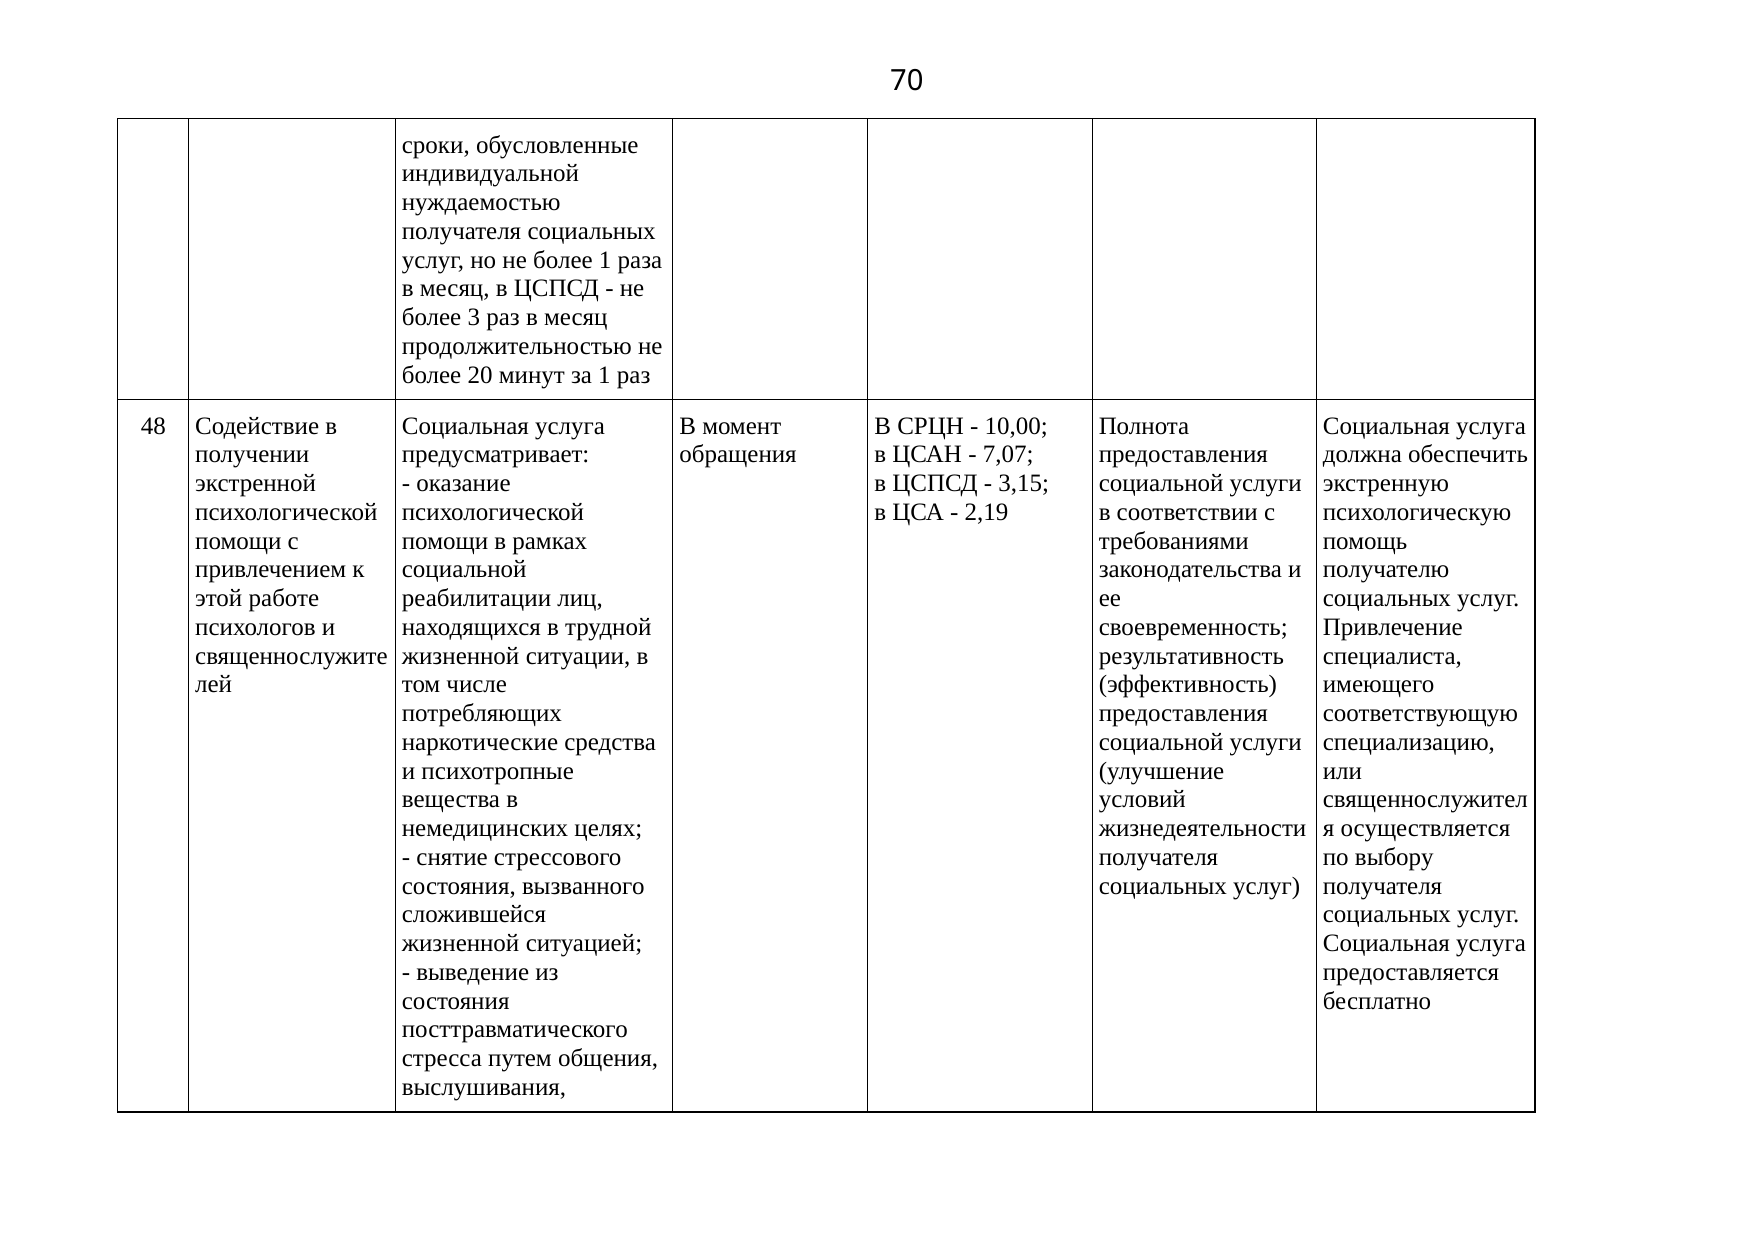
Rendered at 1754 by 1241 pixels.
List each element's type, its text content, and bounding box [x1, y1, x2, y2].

table_cell [189, 119, 395, 399]
table_cell сроки, обусловленные индивидуальной нуждаемостью получателя социальных услуг, но не более 1 раза в месяц, в ЦСПСД - не более 3 раз в месяц продолжительностью не более 20 минут за 1 раз [396, 119, 672, 399]
table_cell В момент обращения [673, 400, 867, 1111]
table_cell [673, 119, 867, 399]
table_cell Полнота предоставления социальной услуги в соответствии с требованиями законодательства и ее своевременность; результативность (эффективность) предоставления социальной услуги (улучшение условий жизнедеятельности получателя социальных услуг) [1093, 400, 1316, 1111]
table_cell [1093, 119, 1316, 399]
table_cell Содействие в получении экстренной психологической помощи с привлечением к этой работе психологов и священнослужителей [189, 400, 395, 1111]
table_cell [868, 119, 1092, 399]
table_cell [118, 119, 188, 399]
table_cell Социальная услуга должна обеспечить экстренную психологическую помощь получателю социальных услуг. Привлечение специалиста, имеющего соответствующую специализацию, или священнослужителя осуществляется по выбору получателя социальных услуг. Социальная услуга предоставляется бесплатно [1317, 400, 1534, 1111]
table_cell 48 [118, 400, 188, 1111]
table_cell Социальная услуга предусматривает: - оказание психологической помощи в рамках социальной реабилитации лиц, находящихся в трудной жизненной ситуации, в том числе потребляющих наркотические средства и психотропные вещества в немедицинских целях; - снятие стрессового состояния, вызванного сложившейся жизненной ситуацией; - выведение из состояния посттравматического стресса путем общения, выслушивания, [396, 400, 672, 1111]
table_cell [1317, 119, 1534, 399]
table_cell В СРЦН - 10,00; в ЦСАН - 7,07; в ЦСПСД - 3,15; в ЦСА - 2,19 [868, 400, 1092, 1111]
